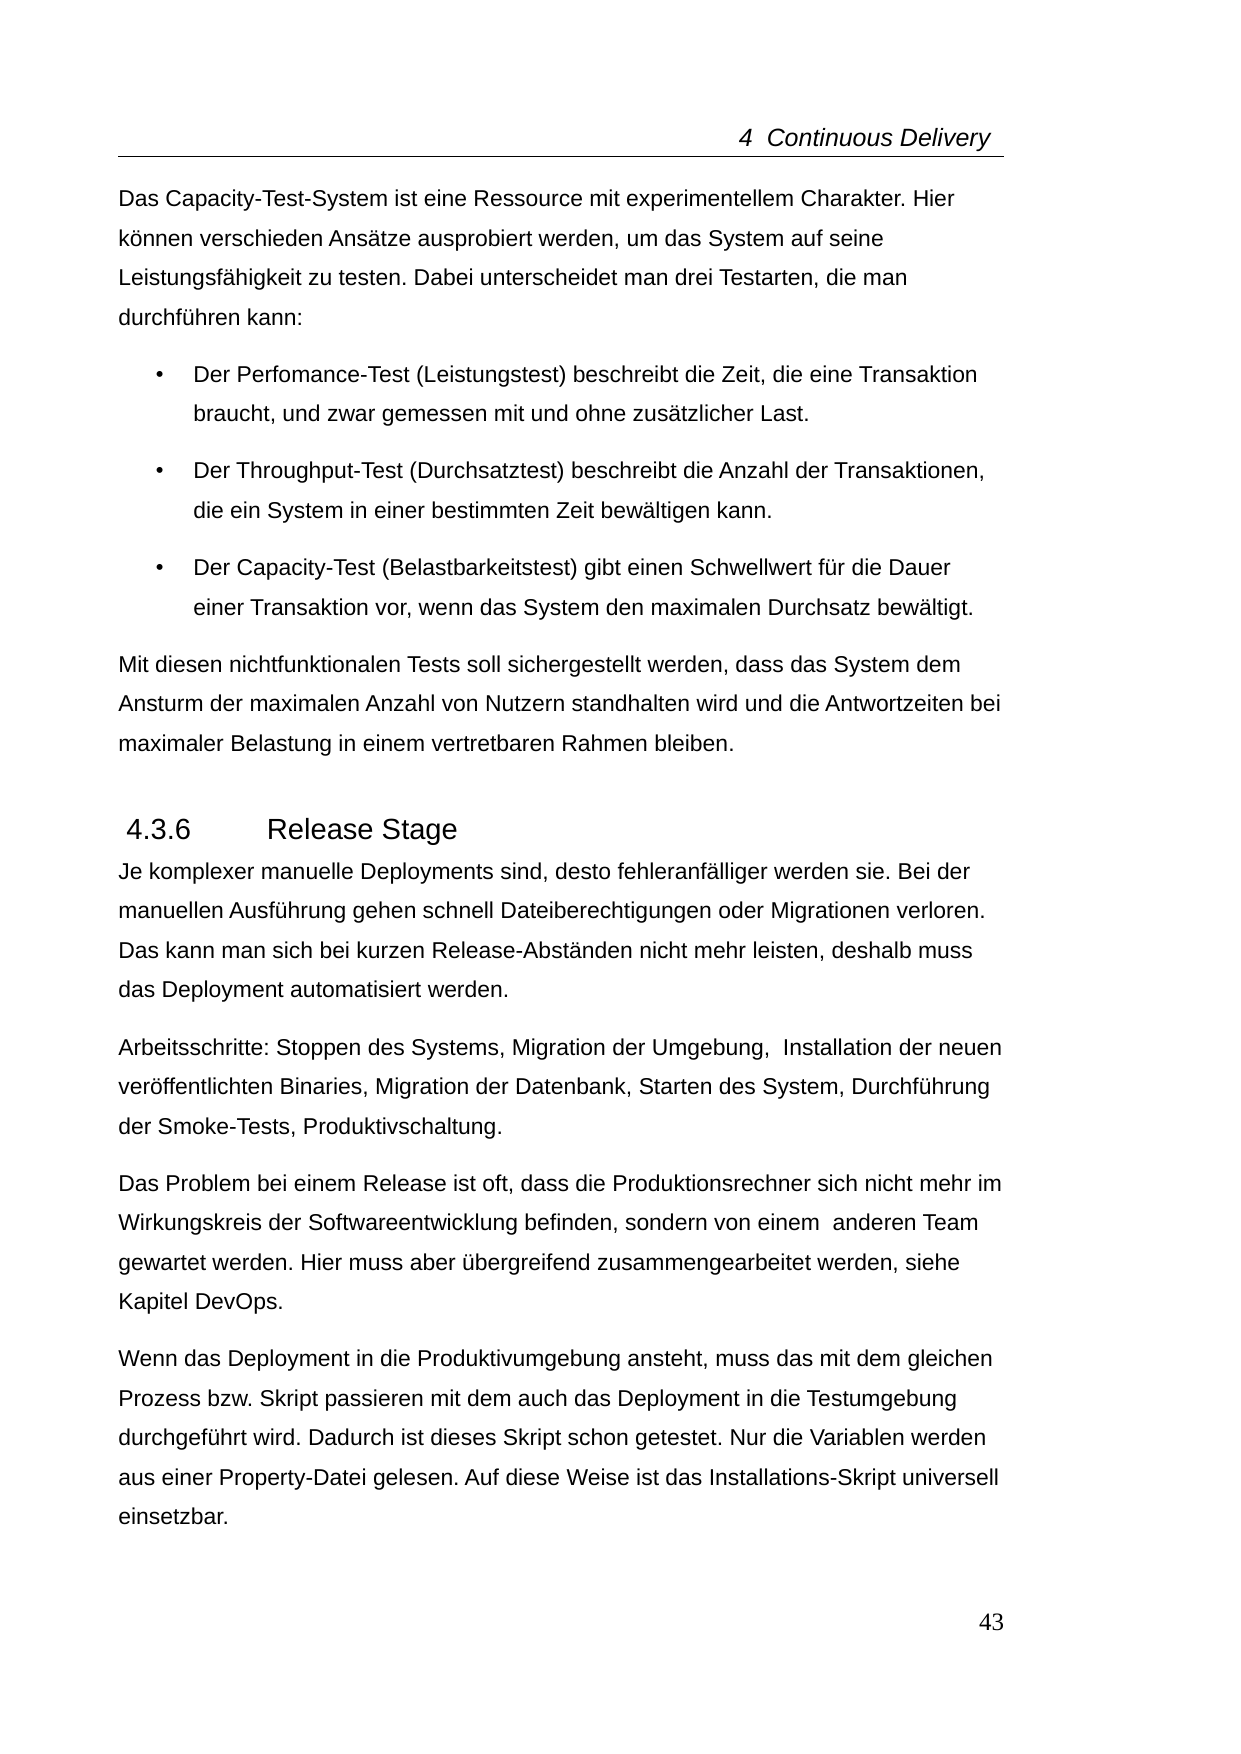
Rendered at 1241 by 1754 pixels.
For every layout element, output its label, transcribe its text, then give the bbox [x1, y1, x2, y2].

text Je komplexer manuelle Deployments sind, desto fehleranfälliger werden sie. Bei der manuellen Ausführung gehen schnell Dateiberechtigungen oder Migrationen verloren. Das kann man sich bei kurzen Release-Abständen nicht mehr leisten, deshalb muss das Deployment automatisiert werden. [118, 858, 1004, 1003]
text Das Capacity-Test-System ist eine Ressource mit experimentellem Charakter. Hier können verschieden Ansätze ausprobiert werden, um das System auf seine Leistungsfähigkeit zu testen. Dabei unterscheidet man drei Testarten, die man durchführen kann: [118, 185, 1004, 330]
text Das Problem bei einem Release ist oft, dass die Produktionsrechner sich nicht mehr im Wirkungskreis der Softwareentwicklung befinden, sondern von einem anderen Team gewartet werden. Hier muss aber übergreifend zusammengearbeitet werden, siehe Kapitel DevOps. [118, 1170, 1004, 1314]
text Mit diesen nichtfunktionalen Tests soll sichergestellt werden, dass das System dem Ansturm der maximalen Anzahl von Nutzern standhalten wird und die Antwortzeiten bei maximaler Belastung in einem vertretbaren Rahmen bleiben. [118, 651, 1004, 756]
list Der Capacity-Test (Belastbarkeitstest) gibt einen Schwellwert für die Dauer einer Transaktion vor, wenn das System den maximalen Durchsatz bewältigt. [156, 554, 1004, 620]
list Der Throughput-Test (Durchsatztest) beschreibt die Anzahl der Transaktionen, die ein System in einer bestimmten Zeit bewältigen kann. [156, 457, 1004, 523]
text Arbeitsschritte: Stoppen des Systems, Migration der Umgebung, Installation der neuen veröffentlichten Binaries, Migration der Datenbank, Starten des System, Durchführung der Smoke-Tests, Produktivschaltung. [118, 1034, 1004, 1139]
text Wenn das Deployment in die Produktivumgebung ansteht, muss das mit dem gleichen Prozess bzw. Skript passieren mit dem auch das Deployment in die Testumgebung durchgeführt wird. Dadurch ist dieses Skript schon getestet. Nur die Variablen werden aus einer Property-Datei gelesen. Auf diese Weise ist das Installations-Skript universell einsetzbar. [118, 1345, 1004, 1530]
list Der Perfomance-Test (Leistungstest) beschreibt die Zeit, die eine Transaktion braucht, und zwar gemessen mit und ohne zusätzlicher Last. [156, 361, 1004, 427]
subtitle Release Stage [118, 812, 1004, 846]
